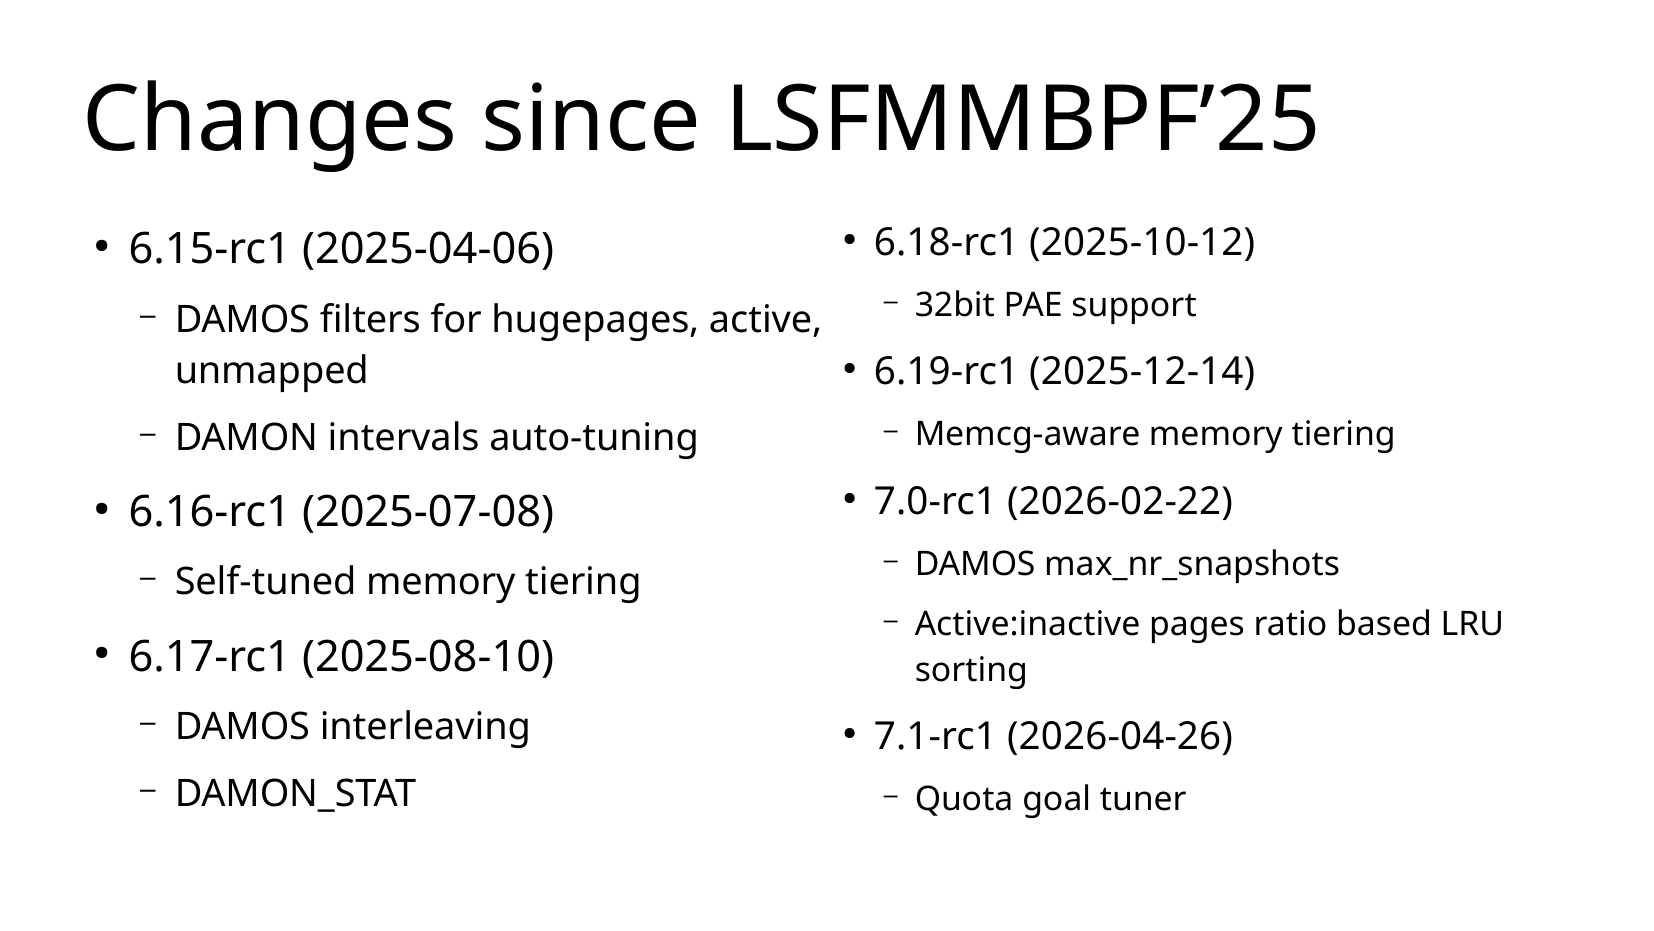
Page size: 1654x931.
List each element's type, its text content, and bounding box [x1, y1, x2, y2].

title Changes since LSFMMBPF’25 [82, 37, 1571, 193]
list 6.18-rc1 (2025-10-12) 32bit PAE support 6.19-rc1 (2025-12-14) Memcg-aware memory tiering 7.0-rc1 (2026-02-22) DAMOS max_nr_snapshots Active:inactive pages ratio based LRU sorting 7.1-rc1 (2026-04-26) Quota goal tuner [832, 213, 1576, 826]
list 6.15-rc1 (2025-04-06) DAMOS filters for hugepages, active, unmapped DAMON intervals auto-tuning 6.16-rc1 (2025-07-08) Self-tuned memory tiering 6.17-rc1 (2025-08-10) DAMOS interleaving DAMON_STAT [82, 217, 826, 826]
